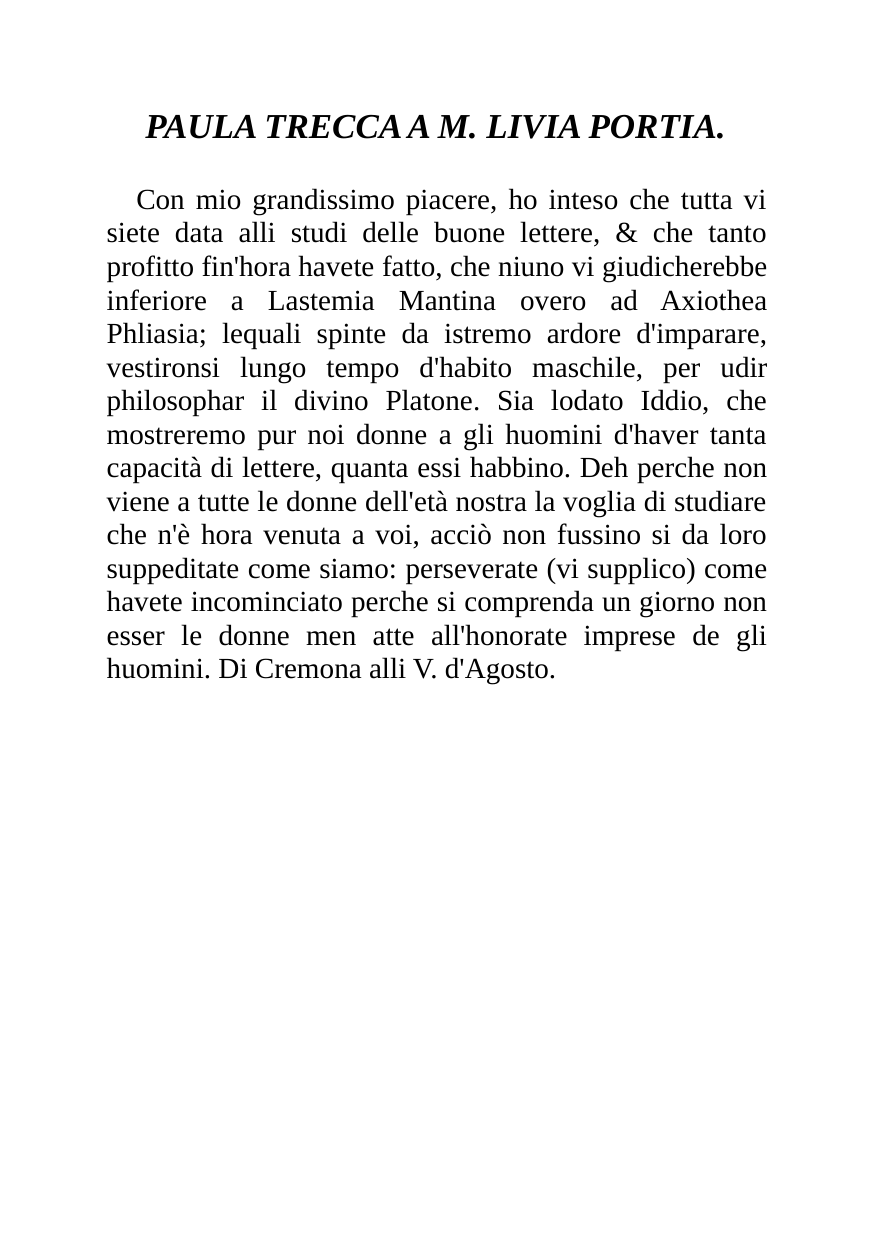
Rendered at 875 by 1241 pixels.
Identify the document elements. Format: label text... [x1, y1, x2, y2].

text Con mio grandissimo piacere, ho inteso che tutta vi siete data alli studi delle buone lettere, & che tanto profitto fin'hora havete fatto, che niuno vi giudicherebbe inferiore a Lastemia Mantina overo ad Axiothea Phliasia; lequali spinte da istremo ardore d'imparare, vestironsi lungo tempo d'habito maschile, per udir philosophar il divino Platone. Sia lodato Iddio, che mostreremo pur noi donne a gli huomini d'haver tanta capacità di lettere, quanta essi habbino. Deh perche non viene a tutte le donne dell'età nostra la voglia di studiare che n'è hora venuta a voi, acciò non fussino si da loro suppeditate come siamo: perseverate (vi supplico) come havete incominciato perche si comprenda un giorno non esser le donne men atte all'honorate imprese de gli huomini. Di Cremona alli V. d'Agosto. [106, 182, 768, 685]
subtitle PAULA TRECCA A M. LIVIA PORTIA. [106, 106, 768, 147]
